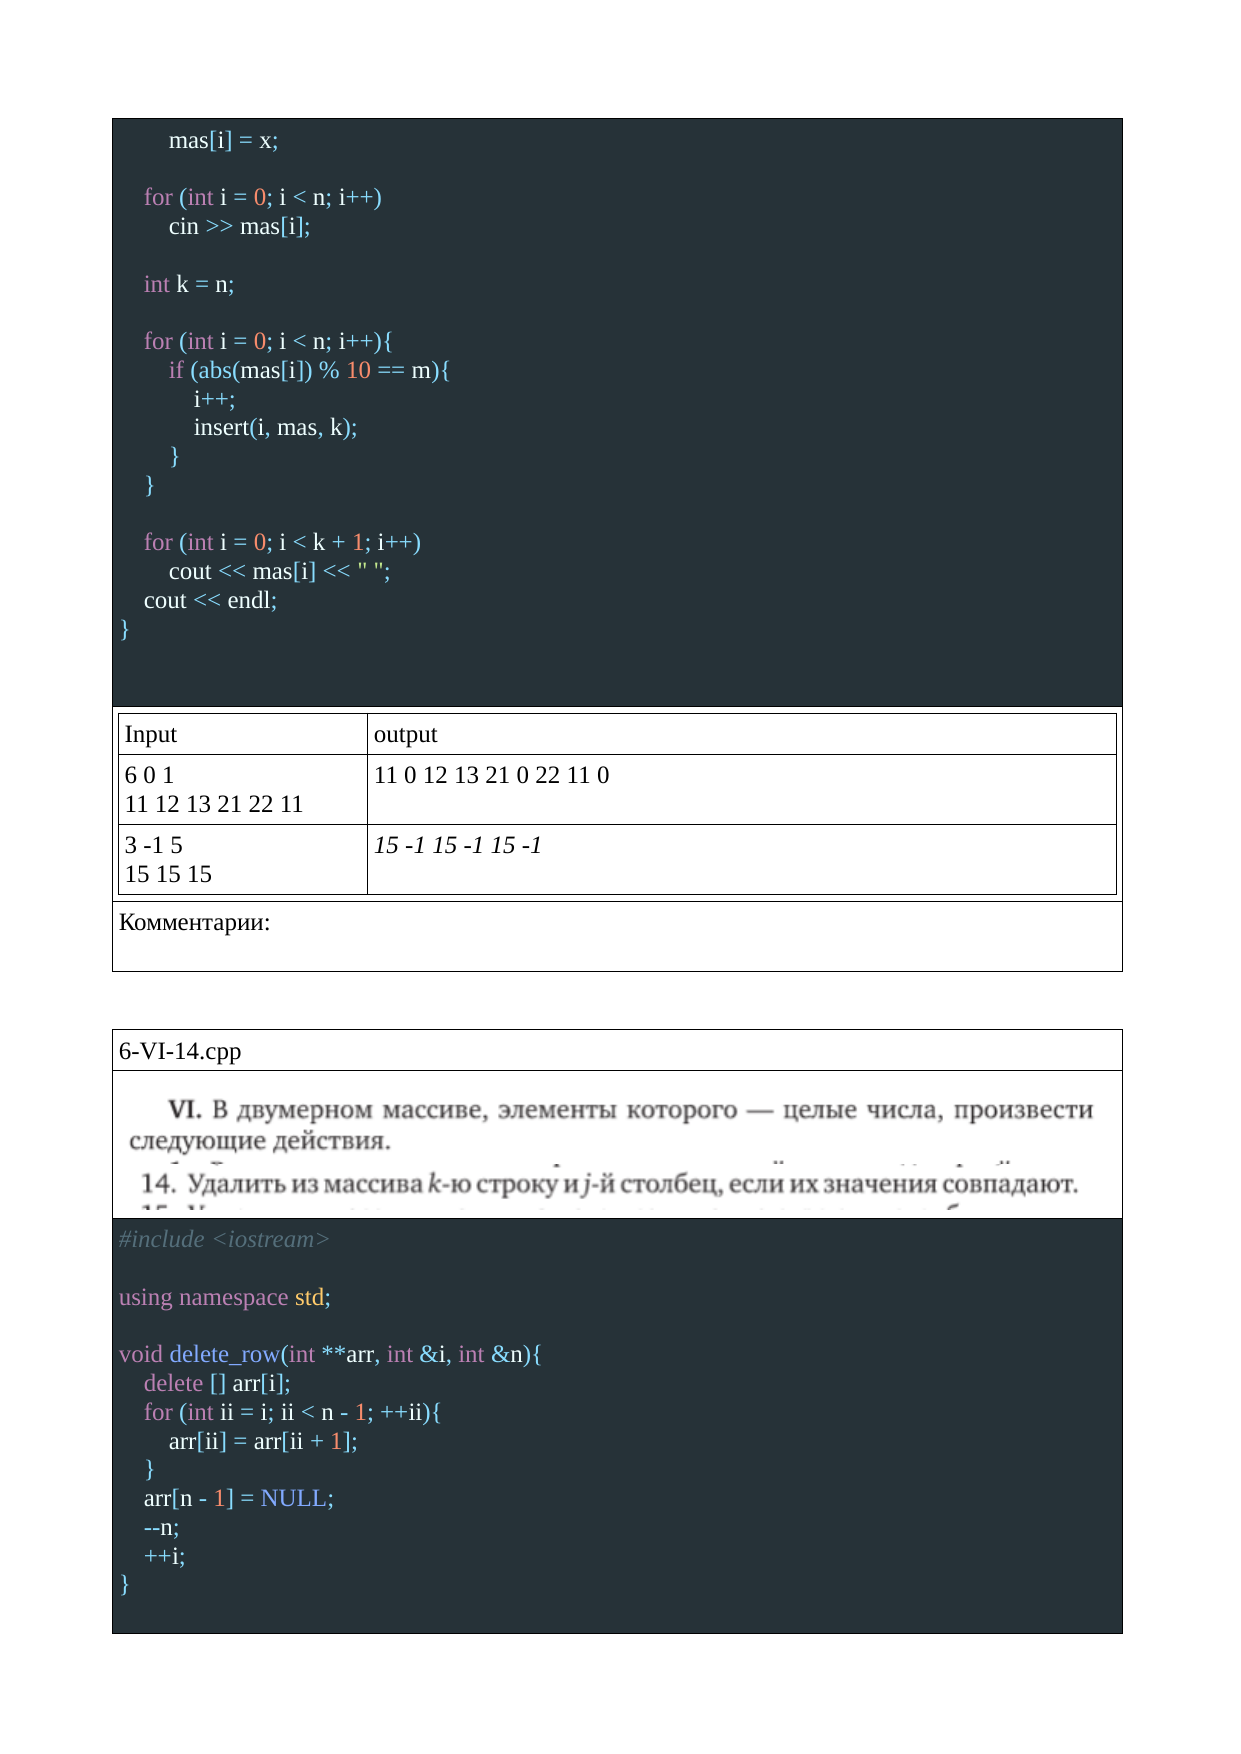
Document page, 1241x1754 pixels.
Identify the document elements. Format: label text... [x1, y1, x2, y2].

table_cell [113, 1071, 1122, 1218]
table_header Input [119, 714, 367, 754]
table_header 6-VI-14.cpp [113, 1030, 1122, 1070]
table_cell 15 -1 15 -1 15 -1 [368, 825, 1116, 894]
table_header output [368, 714, 1116, 754]
table_cell 3 -1 5 15 15 15 [119, 825, 367, 894]
picture [115, 1085, 1113, 1210]
table_cell 11 0 12 13 21 0 22 11 0 [368, 755, 1116, 824]
table_cell mas[i] = x; for (int i = 0; i < n; i++) cin >> mas[i]; int k = n; for (int i = 0; i < n; i++){ if (abs(mas[i]) % 10 == m){ i++; insert(i, mas, k); } } for (int i = 0; i < k + 1; i++) cout << mas[i] << " "; cout << endl; } [113, 119, 1122, 706]
table_cell #include <iostream> using namespace std; void delete_row(int **arr, int &i, int &n){ delete [] arr[i]; for (int ii = i; ii < n - 1; ++ii){ arr[ii] = arr[ii + 1]; } arr[n - 1] = NULL; --n; ++i; } [113, 1219, 1122, 1633]
table_cell [113, 707, 1122, 901]
table_cell Комментарии: [113, 902, 1122, 971]
table_cell 6 0 1 11 12 13 21 22 11 [119, 755, 367, 824]
